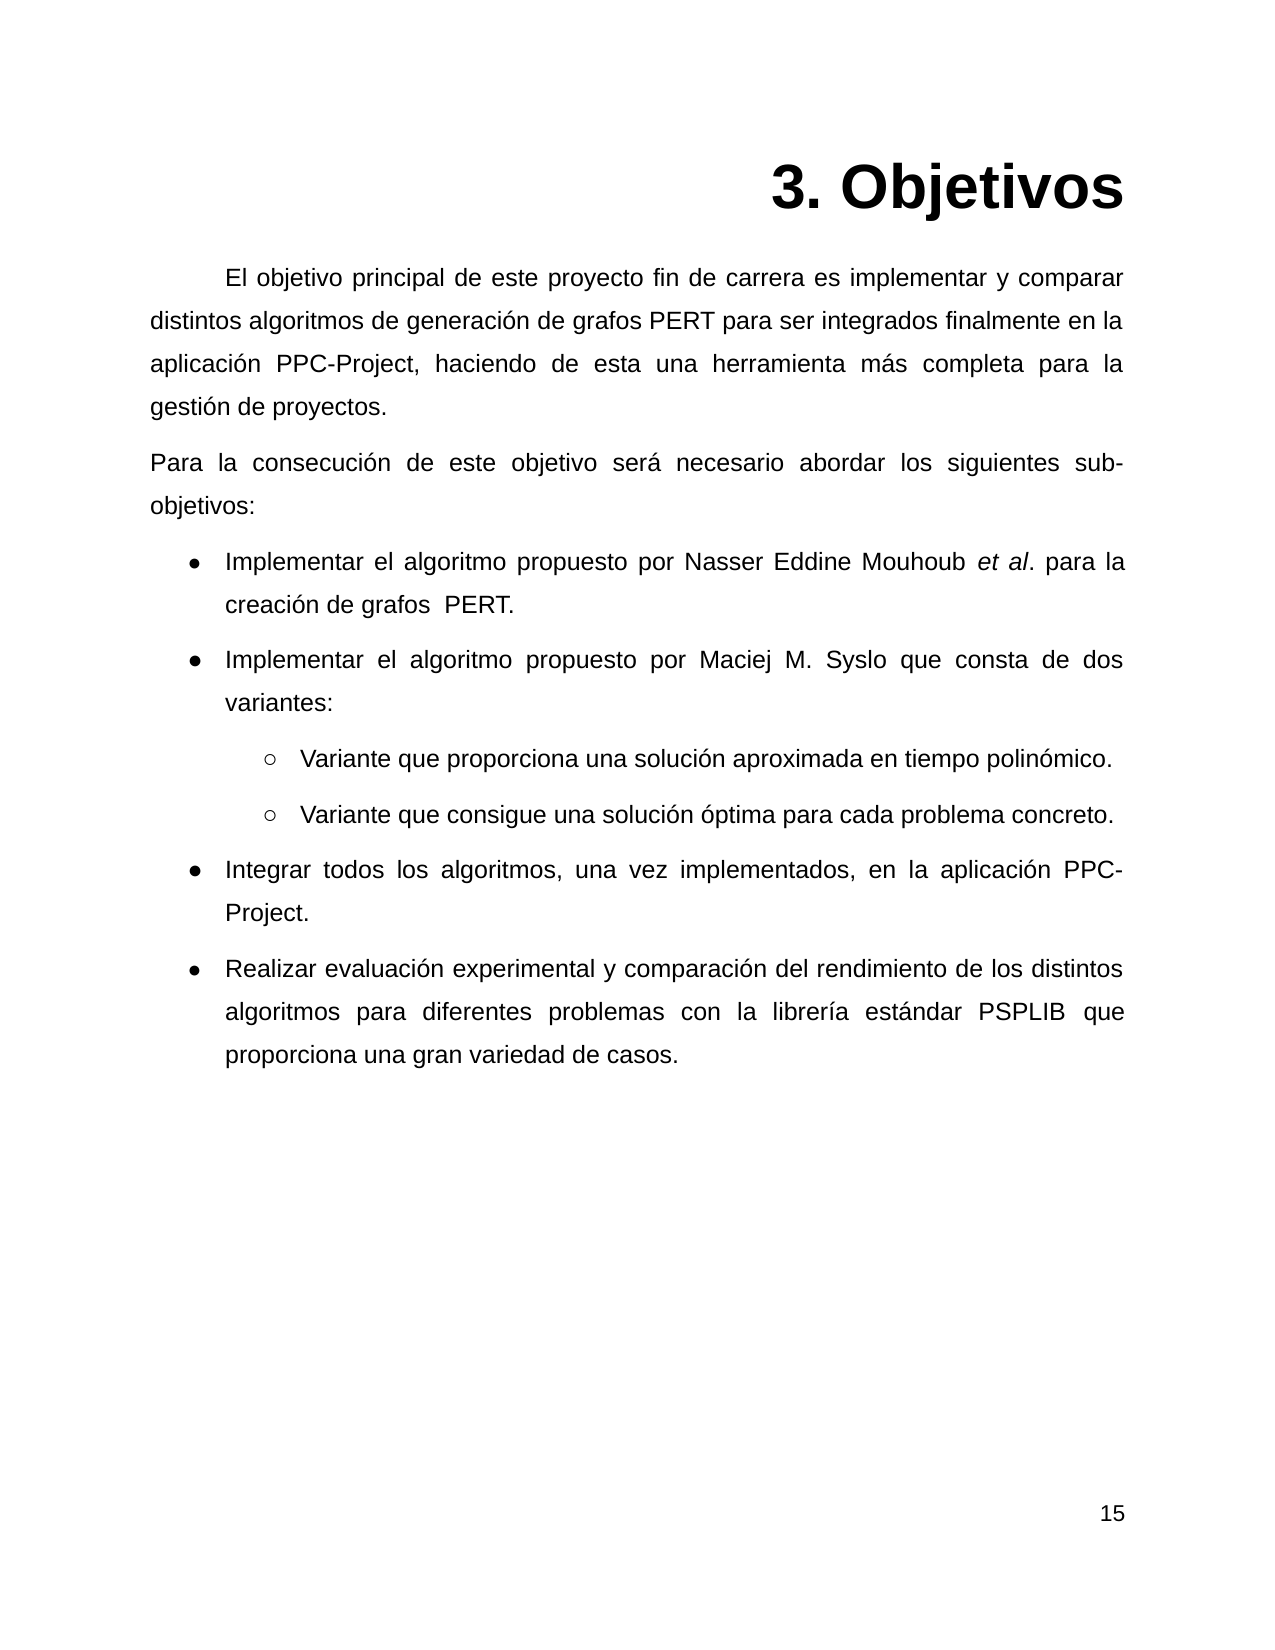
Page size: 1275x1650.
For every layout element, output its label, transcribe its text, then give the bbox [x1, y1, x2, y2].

list Integrar todos los algoritmos, una vez implementados, en la aplicación PPC-Project. [187, 855, 1125, 927]
list Implementar el algoritmo propuesto por Maciej M. Syslo que consta de dos variantes: [187, 645, 1125, 717]
text El objetivo principal de este proyecto fin de carrera es implementar y comparar distintos algoritmos de generación de grafos PERT para ser integrados finalmente en la aplicación PPC-Project, haciendo de esta una herramienta más completa para la gestión de proyectos. [150, 263, 1125, 421]
list Variante que consigue una solución óptima para cada problema concreto. [262, 800, 1125, 828]
text Para la consecución de este objetivo será necesario abordar los siguientes sub-objetivos: [150, 448, 1125, 520]
list Implementar el algoritmo propuesto por Nasser Eddine Mouhoub et al. para la creación de grafos PERT. [187, 547, 1125, 618]
text 3. Objetivos [150, 150, 1125, 222]
list Realizar evaluación experimental y comparación del rendimiento de los distintos algoritmos para diferentes problemas con la librería estándar PSPLIB que proporciona una gran variedad de casos. [187, 954, 1125, 1069]
list Variante que proporciona una solución aproximada en tiempo polinómico. [262, 744, 1125, 773]
